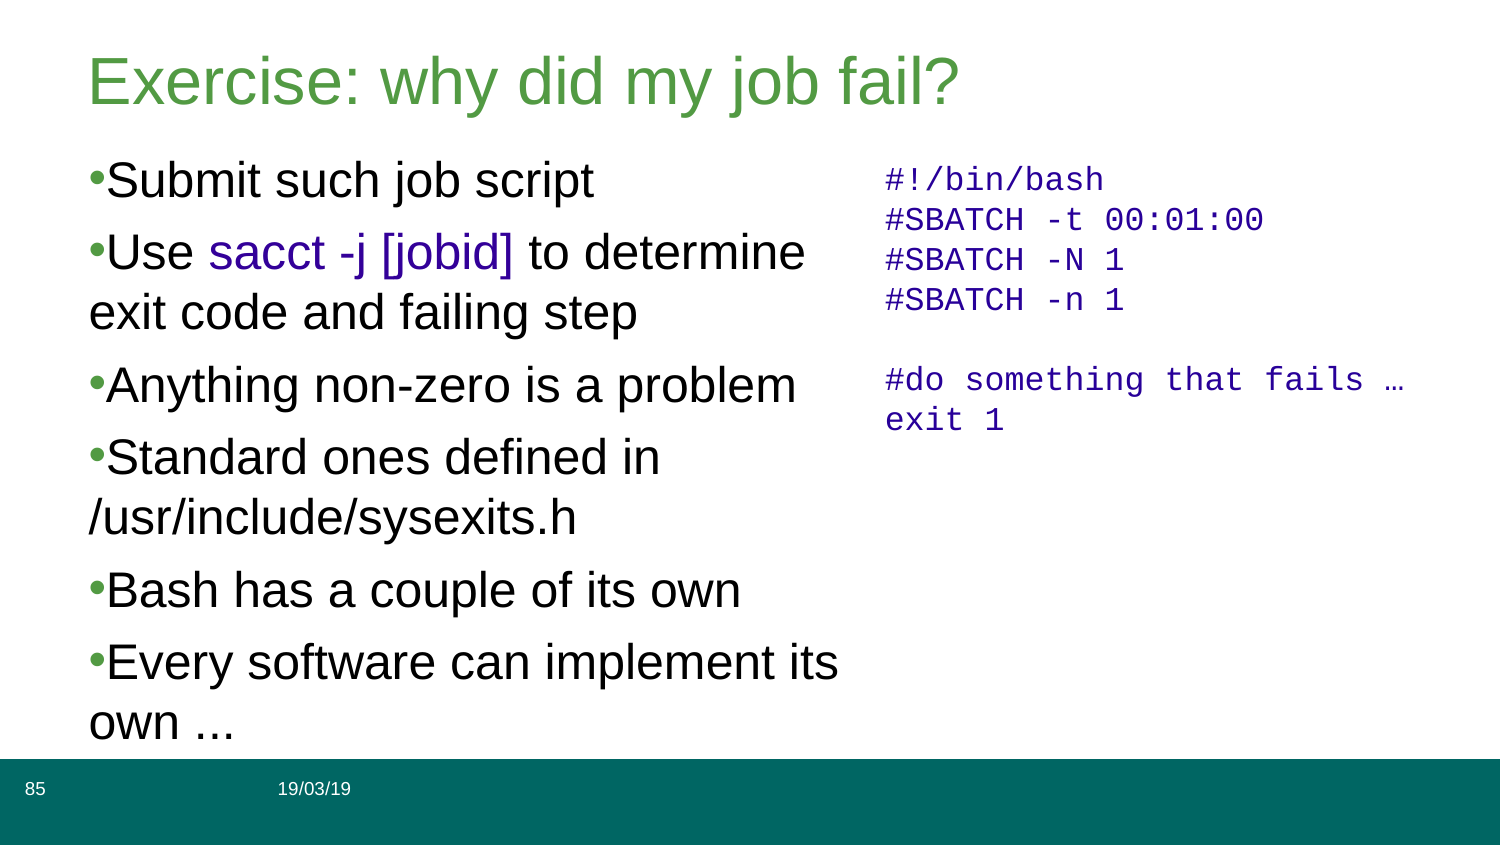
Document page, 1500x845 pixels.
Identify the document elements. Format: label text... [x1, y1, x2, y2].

text_box [24, 776, 76, 799]
list Submit such job script Use sacct -j [jobid] to determine exit code and failing step Anything non-zero is a problem Standard ones defined in /usr/include/sysexits.h Bash has a couple of its own Every software can implement its own ... [88, 147, 841, 750]
title Exercise: why did my job fail? [87, 37, 1426, 132]
text_box #!/bin/bash #SBATCH -t 00:01:00 #SBATCH -N 1 #SBATCH -n 1 #do something that fails … exit 1 [870, 150, 1500, 705]
text_box 19/03/19 [277, 776, 553, 799]
